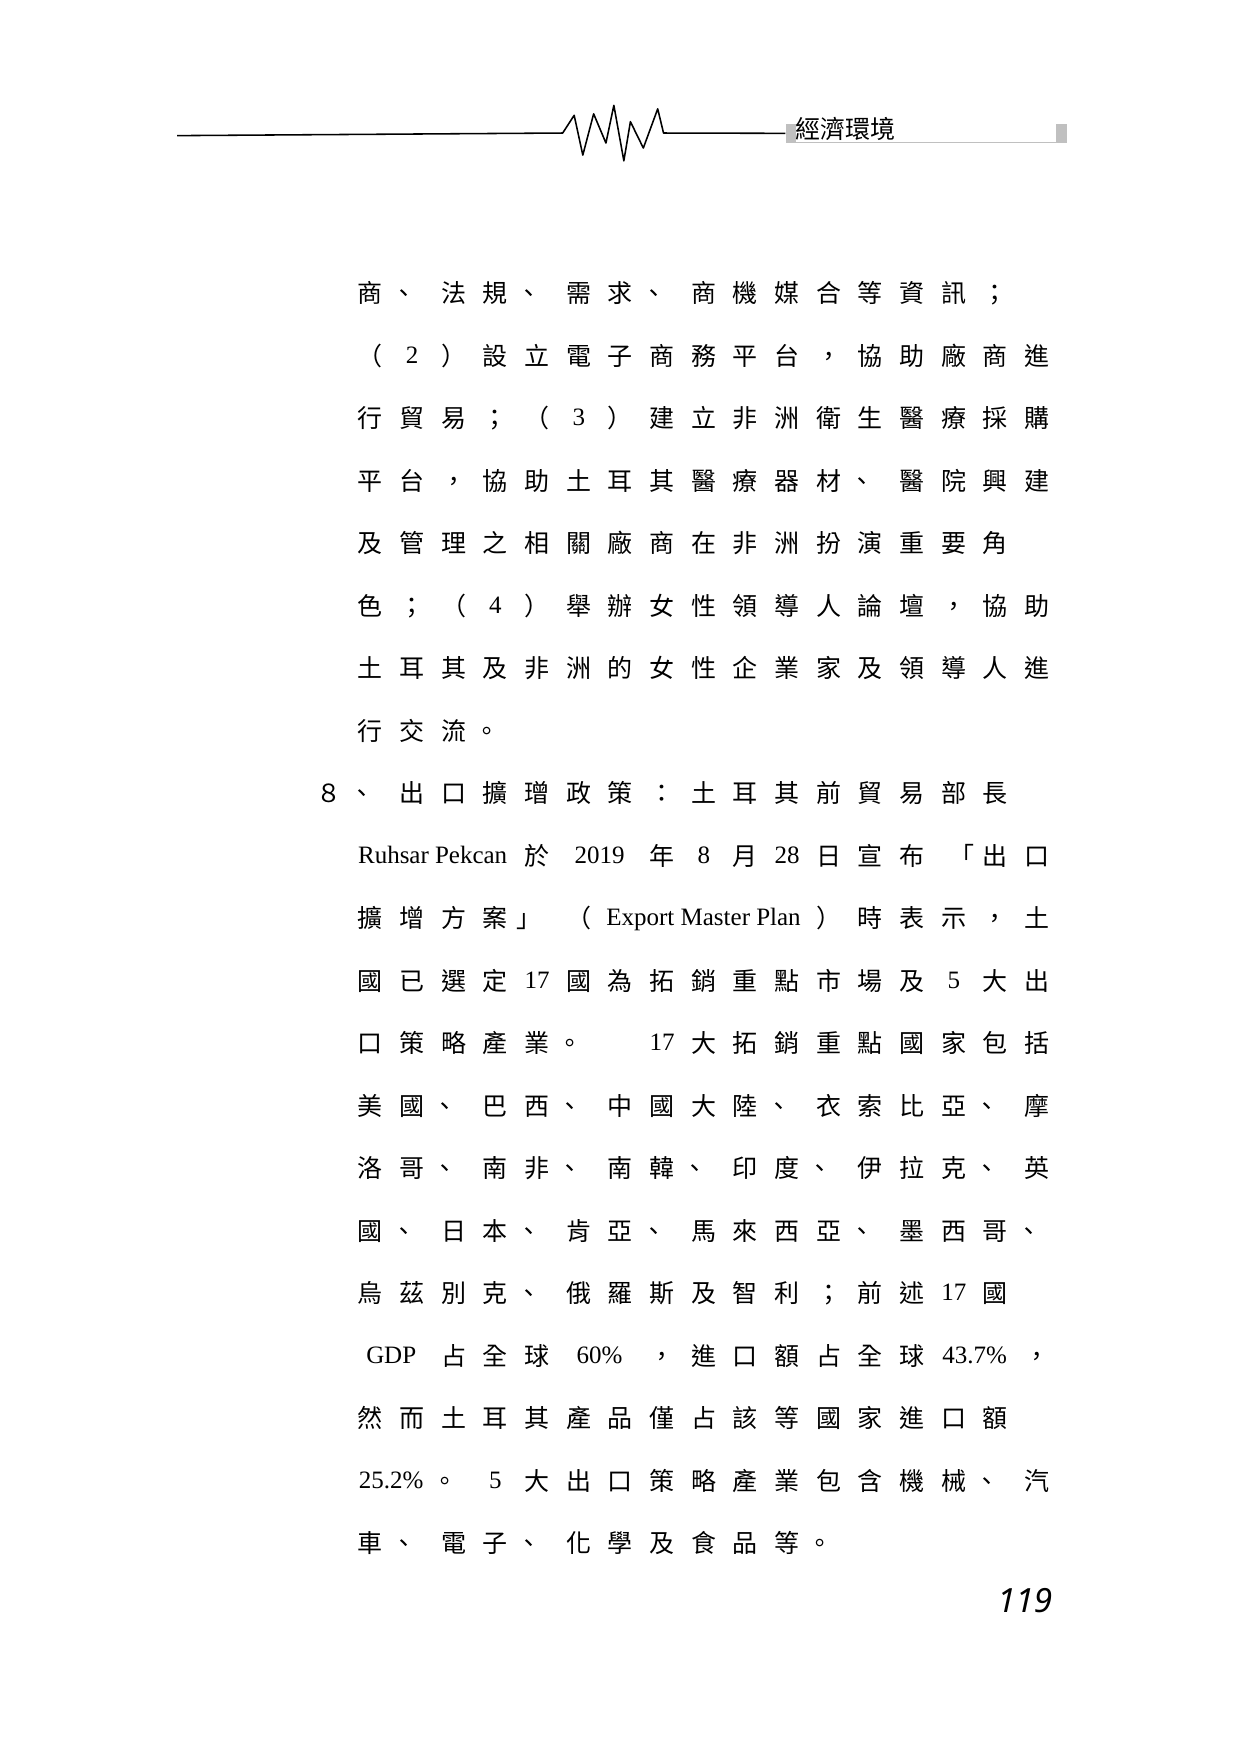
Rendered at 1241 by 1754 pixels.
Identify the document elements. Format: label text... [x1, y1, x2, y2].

text ８、出口擴璔政策：土耳其前貿易部長Ruhsar Pekcan於2019年8月28日宣布「出口擴增方案」（Export Master Plan）時表示，土國已選定17國為拓銷重點市場及5大出口策略產業。 17大拓銷重點國家包括美國、巴西、中國大陸、衣索比亞、摩洛哥、南非、南韓、印度、伊拉克、英國、日本、肯亞、馬來西亞、墨西哥、烏茲別克、俄羅斯及智利；前述17國GDP占全球60%，進口額占全球43.7%，然而土耳其產品僅占該等國家進口額25.2%。5大出口策略產業包含機械、汽車、電子、化學及食品等。 [281, 750, 1058, 1563]
text 商、法規、需求、商機媒合等資訊；（2）設立電子商務平台，協助廠商進行貿易；（3）建立非洲衛生醫療採購平台，協助土耳其醫療器材、醫院興建及管理之相關廠商在非洲扮演重要角色；（4）舉辦女性領導人論壇，協助土耳其及非洲的女性企業家及領導人進行交流。 [330, 250, 1058, 750]
